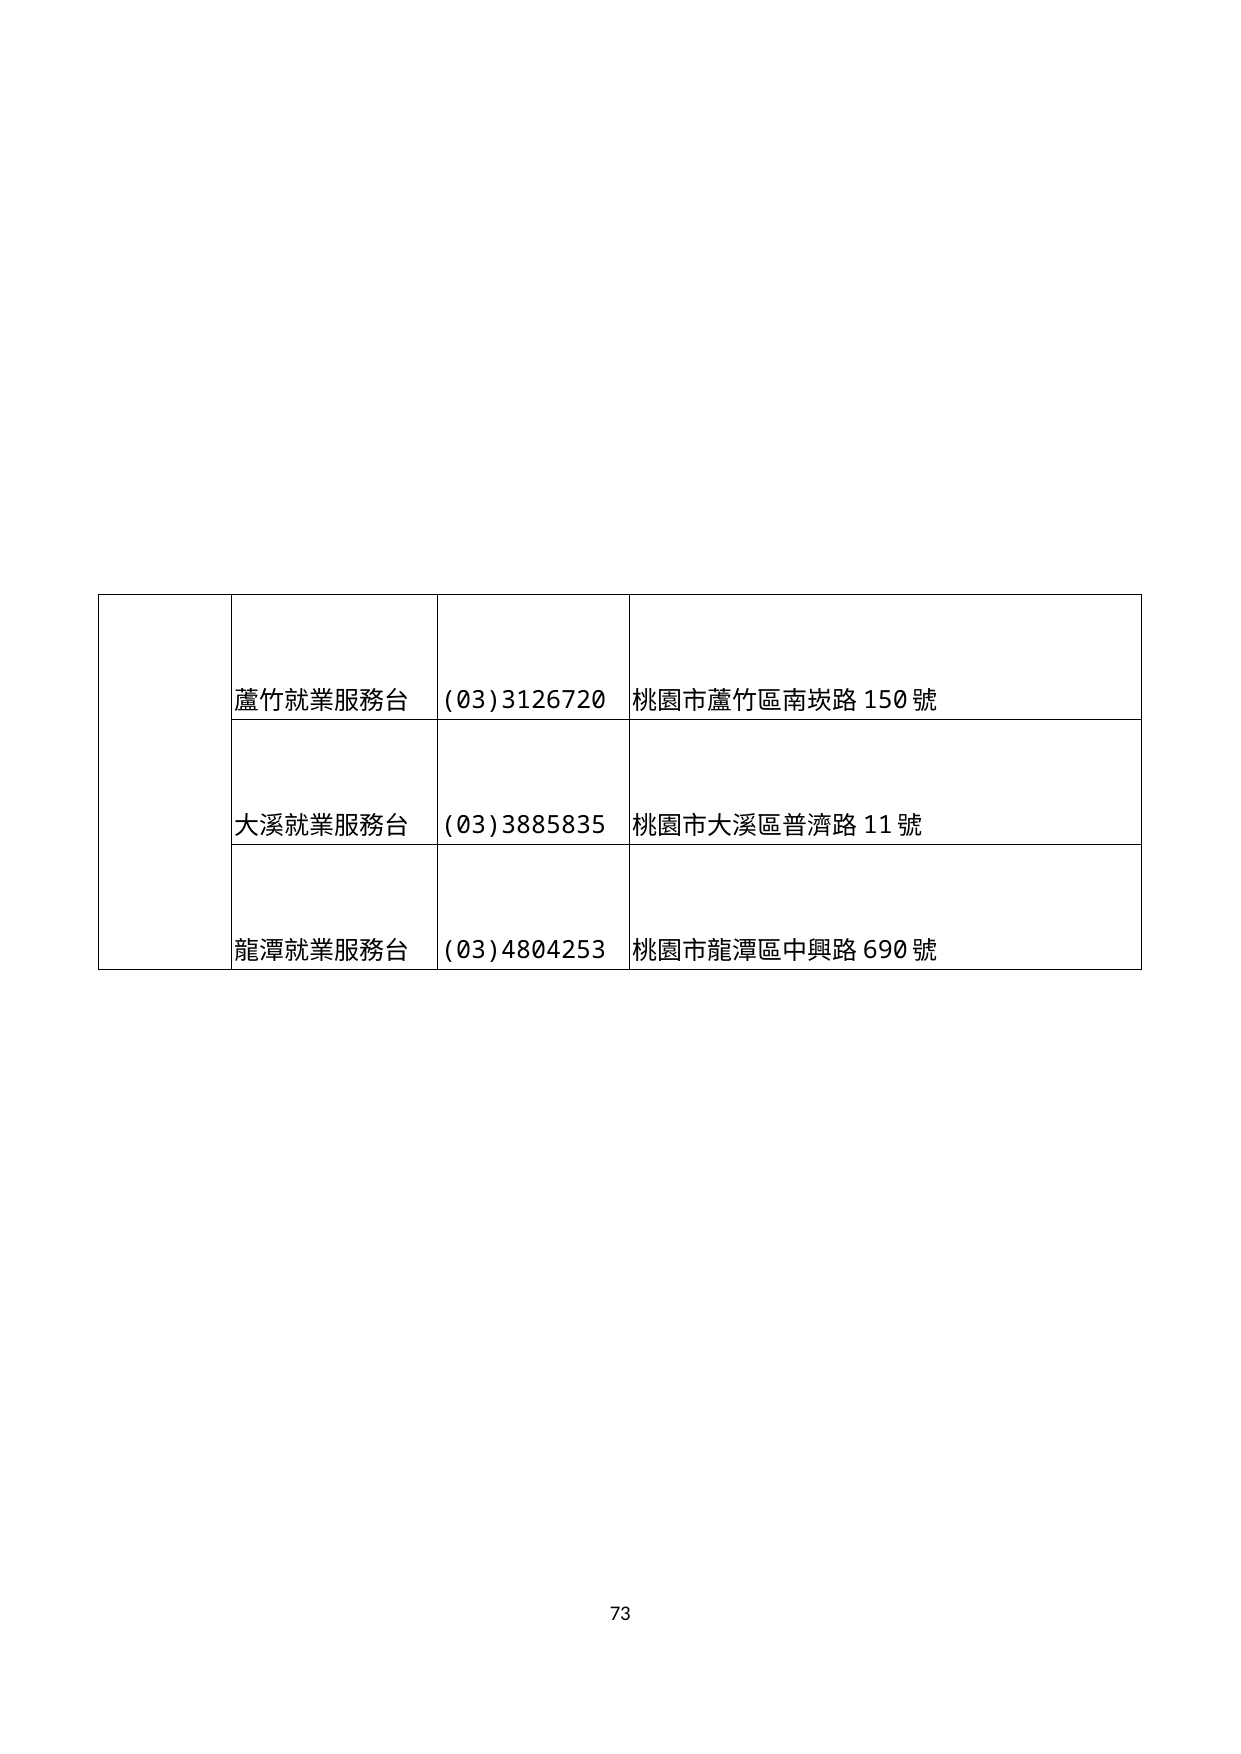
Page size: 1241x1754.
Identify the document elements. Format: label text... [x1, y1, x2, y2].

table_cell 桃園市龍潭區中興路690號 [630, 845, 1141, 969]
table_cell (03)3885835 [438, 720, 629, 844]
table_cell (03)3126720 [438, 595, 629, 719]
table_cell [99, 595, 231, 969]
table_cell 龍潭就業服務台 [232, 845, 437, 969]
table_cell 桃園市蘆竹區南崁路150號 [630, 595, 1141, 719]
table_cell 蘆竹就業服務台 [232, 595, 437, 719]
table_cell (03)4804253 [438, 845, 629, 969]
table_cell 大溪就業服務台 [232, 720, 437, 844]
table_cell 桃園市大溪區普濟路11號 [630, 720, 1141, 844]
